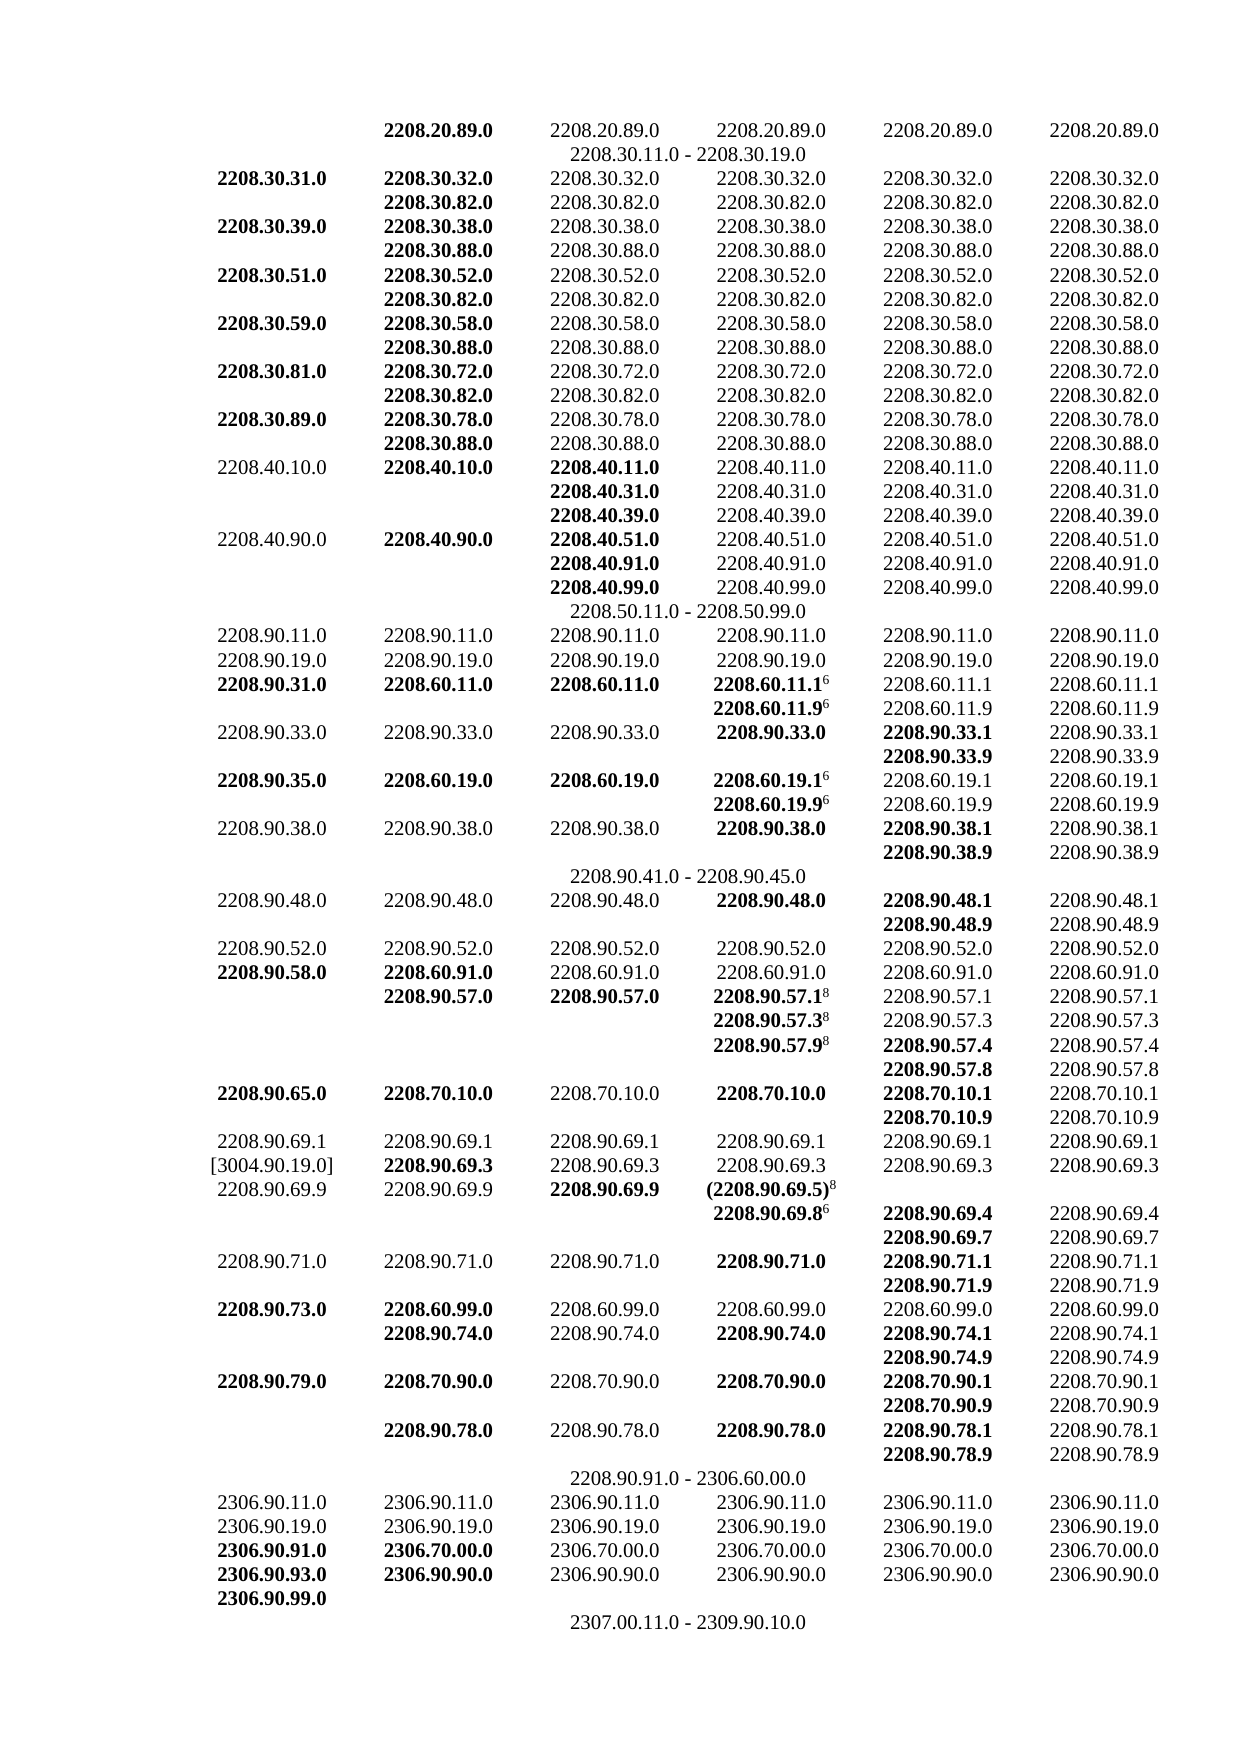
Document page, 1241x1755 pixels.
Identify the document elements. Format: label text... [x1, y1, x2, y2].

table_cell 2208.90.57.38 [688, 1009, 854, 1032]
table_cell 2307.00.11.0 - 2309.90.10.0 [189, 1610, 1187, 1634]
table_cell 2208.90.57.3 [1021, 1009, 1187, 1032]
table_cell 2208.90.74.0 [521, 1321, 688, 1369]
table_cell 2208.20.89.0 [688, 118, 854, 142]
table_cell 2208.90.78.0 [521, 1418, 688, 1466]
table_cell 2208.60.19.9 [1021, 792, 1187, 816]
table_cell [189, 792, 355, 816]
table_cell [355, 479, 521, 503]
table_cell [189, 696, 355, 720]
table_cell 2208.30.51.0 [189, 263, 355, 311]
table_cell 2208.90.69.9 [189, 1177, 355, 1201]
table_cell 2208.60.19.16 [688, 768, 854, 792]
table_cell 2208.40.31.0 [521, 479, 688, 503]
table_cell 2208.70.90.0 [688, 1369, 854, 1417]
table_cell 2208.30.38.0 2208.30.88.0 [1021, 214, 1187, 262]
table_cell 2208.60.91.0 [521, 960, 688, 984]
table_cell 2208.60.91.0 [854, 960, 1021, 984]
table_cell 2306.90.19.0 [854, 1514, 1021, 1538]
table_cell 2306.90.90.0 [521, 1562, 688, 1586]
table_cell 2208.30.89.0 [189, 407, 355, 431]
table_cell 2208.60.11.9 [854, 696, 1021, 720]
table_cell 2208.30.58.0 2208.30.88.0 [1021, 311, 1187, 359]
table_cell 2208.90.19.0 [189, 648, 355, 672]
table_cell 2208.60.99.0 [854, 1297, 1021, 1321]
table_cell 2208.90.71.0 [688, 1249, 854, 1297]
table_cell [521, 1033, 688, 1081]
table_cell 2306.90.90.0 [854, 1562, 1021, 1586]
table_cell 2208.30.88.0 [688, 431, 854, 455]
table_cell 2208.20.89.0 [521, 118, 688, 142]
table_cell 2208.30.52.0 2208.30.82.0 [1021, 263, 1187, 311]
table_cell 2208.90.57.4 2208.90.57.8 [854, 1033, 1021, 1081]
table_cell [355, 1201, 521, 1249]
table_cell 2208.60.11.1 [854, 672, 1021, 696]
table_cell 2208.40.51.0 [521, 527, 688, 551]
table_cell 2208.20.89.0 [1021, 118, 1187, 142]
table_cell 2208.30.52.0 2208.30.82.0 [355, 263, 521, 311]
table_cell 2208.90.69.1 [1021, 1129, 1187, 1153]
table_cell 2208.40.10.0 [189, 455, 355, 479]
table_cell 2208.60.11.9 [1021, 696, 1187, 720]
table_cell 2208.30.58.0 2208.30.88.0 [521, 311, 688, 359]
table_cell 2306.90.90.0 [1021, 1562, 1187, 1586]
table_cell 2208.30.88.0 [854, 431, 1021, 455]
table_cell 2208.60.99.0 [688, 1297, 854, 1321]
table_cell 2208.90.48.0 [355, 888, 521, 936]
table_cell 2208.90.57.18 [688, 984, 854, 1008]
table_cell 2208.40.91.0 [521, 551, 688, 575]
table_cell 2208.90.73.0 [189, 1297, 355, 1321]
table_cell 2208.90.41.0 - 2208.90.45.0 [189, 864, 1187, 888]
table_cell 2208.90.78.0 [355, 1418, 521, 1466]
table_cell [189, 383, 355, 407]
table_cell 2208.30.32.0 2208.30.82.0 [1021, 166, 1187, 214]
table_cell 2208.90.71.0 [189, 1249, 355, 1297]
table_cell 2208.90.38.0 [688, 816, 854, 864]
table_cell 2208.90.69.3 [1021, 1153, 1187, 1177]
table_cell 2208.60.11.96 [688, 696, 854, 720]
table_cell 2208.90.69.4 2208.90.69.7 [1021, 1201, 1187, 1249]
table_cell 2208.90.38.1 2208.90.38.9 [1021, 816, 1187, 864]
table_cell 2208.70.90.1 2208.70.90.9 [1021, 1369, 1187, 1417]
table_cell 2208.90.71.1 2208.90.71.9 [1021, 1249, 1187, 1297]
table_cell 2208.20.89.0 [355, 118, 521, 142]
table_cell 2208.40.51.0 [688, 527, 854, 551]
table_cell 2208.90.33.0 [189, 720, 355, 768]
table_cell 2208.90.52.0 [688, 936, 854, 960]
table_cell 2208.30.59.0 [189, 311, 355, 359]
table_cell 2208.90.69.3 [854, 1153, 1021, 1177]
table_cell 2208.30.82.0 [854, 383, 1021, 407]
table_cell 2208.60.11.16 [688, 672, 854, 696]
table_cell [355, 792, 521, 816]
table_cell 2208.90.11.0 [854, 624, 1021, 647]
table_cell [854, 1586, 1021, 1610]
table_cell 2208.90.69.86 [688, 1201, 854, 1249]
table_cell 2208.30.31.0 [189, 166, 355, 214]
table_cell 2208.90.52.0 [854, 936, 1021, 960]
table_cell [189, 1321, 355, 1369]
table_cell 2208.90.57.1 [1021, 984, 1187, 1008]
table_cell 2208.30.38.0 2208.30.88.0 [521, 214, 688, 262]
table_cell 2208.90.11.0 [189, 624, 355, 647]
table_cell [189, 984, 355, 1008]
table_cell [355, 575, 521, 599]
table_cell 2208.30.38.0 2208.30.88.0 [688, 214, 854, 262]
table_cell [189, 575, 355, 599]
table_cell 2208.90.33.1 2208.90.33.9 [854, 720, 1021, 768]
table_cell [189, 551, 355, 575]
table_cell 2208.60.19.96 [688, 792, 854, 816]
table_cell 2306.90.91.0 [189, 1538, 355, 1562]
table_cell 2208.90.11.0 [521, 624, 688, 647]
table_cell 2208.90.48.0 [189, 888, 355, 936]
table_cell 2208.60.91.0 [355, 960, 521, 984]
table_cell 2208.90.69.3 [355, 1153, 521, 1177]
table_cell 2208.90.71.0 [521, 1249, 688, 1297]
table_cell 2208.60.19.9 [854, 792, 1021, 816]
table_cell 2208.30.78.0 [521, 407, 688, 431]
table_cell 2208.30.32.0 2208.30.82.0 [854, 166, 1021, 214]
table_cell 2208.60.19.0 [521, 768, 688, 792]
table_cell 2208.30.38.0 2208.30.88.0 [355, 214, 521, 262]
table_cell 2208.90.57.98 [688, 1033, 854, 1081]
table_cell 2306.70.00.0 [521, 1538, 688, 1562]
table_cell 2306.90.11.0 [854, 1490, 1021, 1514]
table_cell 2306.90.11.0 [1021, 1490, 1187, 1514]
table_cell 2208.90.71.0 [355, 1249, 521, 1297]
table_cell 2208.30.78.0 [688, 407, 854, 431]
table_cell 2208.90.11.0 [355, 624, 521, 647]
table_cell 2208.90.38.1 2208.90.38.9 [854, 816, 1021, 864]
table_cell 2208.90.38.0 [355, 816, 521, 864]
table_cell 2208.90.58.0 [189, 960, 355, 984]
table_cell 2208.90.52.0 [189, 936, 355, 960]
table_cell 2306.90.99.0 [189, 1586, 355, 1610]
table_cell 2208.90.19.0 [355, 648, 521, 672]
table_cell 2208.70.90.0 [355, 1369, 521, 1417]
table_cell [189, 503, 355, 527]
table_cell 2208.90.78.0 [688, 1418, 854, 1466]
table_cell 2208.40.11.0 [854, 455, 1021, 479]
table_cell 2208.90.74.0 [688, 1321, 854, 1369]
table_cell 2208.90.48.0 [688, 888, 854, 936]
table_cell 2306.90.19.0 [688, 1514, 854, 1538]
table_cell 2306.70.00.0 [854, 1538, 1021, 1562]
table_cell 2208.90.52.0 [355, 936, 521, 960]
table_cell 2208.60.99.0 [521, 1297, 688, 1321]
table_cell 2306.90.19.0 [355, 1514, 521, 1538]
table_cell 2306.90.90.0 [688, 1562, 854, 1586]
table_cell [355, 1009, 521, 1032]
table_cell 2208.90.69.1 [521, 1129, 688, 1153]
table_cell 2208.90.57.1 [854, 984, 1021, 1008]
table_cell 2208.40.39.0 [854, 503, 1021, 527]
table_cell 2208.30.39.0 [189, 214, 355, 262]
table_cell 2208.30.78.0 [854, 407, 1021, 431]
table_cell 2208.30.32.0 2208.30.82.0 [355, 166, 521, 214]
table_cell 2208.40.90.0 [355, 527, 521, 551]
table_cell 2208.70.10.0 [355, 1081, 521, 1129]
table_cell 2208.30.58.0 2208.30.88.0 [355, 311, 521, 359]
table_cell [355, 503, 521, 527]
table_cell 2208.90.19.0 [854, 648, 1021, 672]
table_cell 2208.90.11.0 [1021, 624, 1187, 647]
table_cell 2208.90.57.4 2208.90.57.8 [1021, 1033, 1187, 1081]
table_cell 2306.90.19.0 [1021, 1514, 1187, 1538]
table_cell 2208.30.82.0 [355, 383, 521, 407]
table_cell 2306.90.11.0 [688, 1490, 854, 1514]
table_cell 2208.60.91.0 [1021, 960, 1187, 984]
table_cell 2208.50.11.0 - 2208.50.99.0 [189, 599, 1187, 623]
table_cell 2208.40.11.0 [1021, 455, 1187, 479]
table_cell 2208.40.99.0 [854, 575, 1021, 599]
table_cell [521, 696, 688, 720]
table_cell 2306.90.90.0 [355, 1562, 521, 1586]
table_cell 2208.90.57.0 [355, 984, 521, 1008]
table_cell 2208.30.82.0 [688, 383, 854, 407]
table_cell 2208.90.38.0 [189, 816, 355, 864]
table_cell 2208.40.31.0 [854, 479, 1021, 503]
table_cell 2208.70.10.0 [521, 1081, 688, 1129]
table_cell [355, 551, 521, 575]
table_cell 2208.30.72.0 [688, 359, 854, 383]
table_cell [1021, 1586, 1187, 1610]
table_cell 2208.90.38.0 [521, 816, 688, 864]
table_cell 2208.30.78.0 [355, 407, 521, 431]
table_cell 2208.40.91.0 [688, 551, 854, 575]
table_cell [521, 1009, 688, 1032]
table_cell [3004.90.19.0] [189, 1153, 355, 1177]
table_cell [355, 1586, 521, 1610]
table_cell 2208.40.31.0 [1021, 479, 1187, 503]
table_cell 2208.90.69.9 [521, 1177, 688, 1201]
table_cell 2208.30.82.0 [521, 383, 688, 407]
table_cell 2208.90.69.3 [521, 1153, 688, 1177]
table_cell 2208.20.89.0 [854, 118, 1021, 142]
table_cell 2208.90.48.1 2208.90.48.9 [854, 888, 1021, 936]
table_cell 2208.90.69.1 [189, 1129, 355, 1153]
table_cell [854, 1177, 1021, 1201]
table_cell 2208.40.90.0 [189, 527, 355, 551]
table_cell 2208.70.10.1 2208.70.10.9 [854, 1081, 1021, 1129]
table_cell 2208.90.19.0 [521, 648, 688, 672]
table_cell 2208.90.52.0 [1021, 936, 1187, 960]
table_cell 2208.40.11.0 [688, 455, 854, 479]
table_cell 2208.30.32.0 2208.30.82.0 [521, 166, 688, 214]
table_cell 2208.90.79.0 [189, 1369, 355, 1417]
table_cell 2208.40.99.0 [688, 575, 854, 599]
table_cell 2208.90.33.0 [688, 720, 854, 768]
table_cell 2208.90.74.1 2208.90.74.9 [854, 1321, 1021, 1369]
table_cell (2208.90.69.5)8 [688, 1177, 854, 1201]
table_cell 2208.30.72.0 [521, 359, 688, 383]
table_cell [189, 1418, 355, 1466]
table_cell 2208.40.99.0 [521, 575, 688, 599]
table_cell 2306.70.00.0 [1021, 1538, 1187, 1562]
table_cell 2208.30.32.0 2208.30.82.0 [688, 166, 854, 214]
table_cell 2208.30.72.0 [1021, 359, 1187, 383]
table_cell 2208.30.52.0 2208.30.82.0 [688, 263, 854, 311]
table_cell [189, 479, 355, 503]
table_cell 2208.30.72.0 [854, 359, 1021, 383]
table_cell 2208.90.69.1 [355, 1129, 521, 1153]
table_cell 2208.60.11.1 [1021, 672, 1187, 696]
table_cell 2208.90.71.1 2208.90.71.9 [854, 1249, 1021, 1297]
table_cell 2306.70.00.0 [688, 1538, 854, 1562]
table_cell 2208.30.81.0 [189, 359, 355, 383]
table_cell 2208.70.10.1 2208.70.10.9 [1021, 1081, 1187, 1129]
table_cell 2208.90.52.0 [521, 936, 688, 960]
table_cell 2208.60.99.0 [355, 1297, 521, 1321]
table_cell 2208.90.78.1 2208.90.78.9 [854, 1418, 1021, 1466]
table_cell 2208.90.11.0 [688, 624, 854, 647]
table_cell 2306.70.00.0 [355, 1538, 521, 1562]
table_cell [189, 431, 355, 455]
table_cell 2208.90.74.0 [355, 1321, 521, 1369]
table_cell [688, 1586, 854, 1610]
table_cell 2208.40.91.0 [854, 551, 1021, 575]
table_cell [189, 1033, 355, 1081]
table_cell [355, 696, 521, 720]
table_cell [521, 1201, 688, 1249]
table_cell 2306.90.11.0 [189, 1490, 355, 1514]
table_cell 2208.30.58.0 2208.30.88.0 [688, 311, 854, 359]
table_cell 2208.60.19.1 [854, 768, 1021, 792]
table_cell 2208.70.90.0 [521, 1369, 688, 1417]
table_cell 2208.30.82.0 [1021, 383, 1187, 407]
table_cell 2208.30.88.0 [1021, 431, 1187, 455]
table_cell [1021, 1177, 1187, 1201]
table_cell [189, 118, 355, 142]
table_cell 2306.90.19.0 [189, 1514, 355, 1538]
table_cell 2208.90.74.1 2208.90.74.9 [1021, 1321, 1187, 1369]
table_cell 2208.90.78.1 2208.90.78.9 [1021, 1418, 1187, 1466]
table_cell 2208.60.11.0 [521, 672, 688, 696]
table_cell 2306.90.11.0 [521, 1490, 688, 1514]
table_cell 2208.30.58.0 2208.30.88.0 [854, 311, 1021, 359]
table_cell 2208.90.19.0 [1021, 648, 1187, 672]
table_cell 2208.40.39.0 [688, 503, 854, 527]
table_cell [521, 792, 688, 816]
table_cell 2208.90.19.0 [688, 648, 854, 672]
table_cell 2208.40.11.0 [521, 455, 688, 479]
table_cell 2208.70.90.1 2208.70.90.9 [854, 1369, 1021, 1417]
table_cell 2208.40.51.0 [1021, 527, 1187, 551]
table_cell 2208.30.72.0 [355, 359, 521, 383]
table_cell 2208.60.99.0 [1021, 1297, 1187, 1321]
table_cell 2208.30.11.0 - 2208.30.19.0 [189, 142, 1187, 166]
table_cell 2208.40.99.0 [1021, 575, 1187, 599]
table_cell 2306.90.93.0 [189, 1562, 355, 1586]
table_cell 2208.90.48.1 2208.90.48.9 [1021, 888, 1187, 936]
table_cell [189, 1009, 355, 1032]
table_cell 2208.60.19.1 [1021, 768, 1187, 792]
table_cell 2306.90.19.0 [521, 1514, 688, 1538]
table_cell 2208.60.19.0 [355, 768, 521, 792]
table_cell 2208.40.39.0 [1021, 503, 1187, 527]
table_cell 2208.60.11.0 [355, 672, 521, 696]
table_cell 2306.90.11.0 [355, 1490, 521, 1514]
table_cell 2208.60.91.0 [688, 960, 854, 984]
table_cell 2208.40.39.0 [521, 503, 688, 527]
table_cell 2208.90.65.0 [189, 1081, 355, 1129]
table_cell 2208.90.33.0 [521, 720, 688, 768]
table_cell 2208.40.31.0 [688, 479, 854, 503]
table_cell 2208.40.91.0 [1021, 551, 1187, 575]
table_cell 2208.40.51.0 [854, 527, 1021, 551]
table_cell 2208.30.52.0 2208.30.82.0 [854, 263, 1021, 311]
table_cell 2208.90.57.0 [521, 984, 688, 1008]
table_cell 2208.90.31.0 [189, 672, 355, 696]
table_cell 2208.90.33.1 2208.90.33.9 [1021, 720, 1187, 768]
table_cell 2208.90.69.1 [854, 1129, 1021, 1153]
table_cell 2208.30.38.0 2208.30.88.0 [854, 214, 1021, 262]
table_cell 2208.90.69.9 [355, 1177, 521, 1201]
table_cell 2208.90.33.0 [355, 720, 521, 768]
table_cell 2208.40.10.0 [355, 455, 521, 479]
table_cell 2208.90.91.0 - 2306.60.00.0 [189, 1466, 1187, 1490]
table_cell [355, 1033, 521, 1081]
table_cell 2208.90.69.3 [688, 1153, 854, 1177]
table_cell 2208.70.10.0 [688, 1081, 854, 1129]
table_cell 2208.30.52.0 2208.30.82.0 [521, 263, 688, 311]
table_cell 2208.30.88.0 [355, 431, 521, 455]
table_cell 2208.30.88.0 [521, 431, 688, 455]
table_cell [521, 1586, 688, 1610]
table_cell 2208.90.69.1 [688, 1129, 854, 1153]
table_cell 2208.90.48.0 [521, 888, 688, 936]
table_cell 2208.30.78.0 [1021, 407, 1187, 431]
table_cell [189, 1201, 355, 1249]
table_cell 2208.90.69.4 2208.90.69.7 [854, 1201, 1021, 1249]
table_cell 2208.90.57.3 [854, 1009, 1021, 1032]
table_cell 2208.90.35.0 [189, 768, 355, 792]
